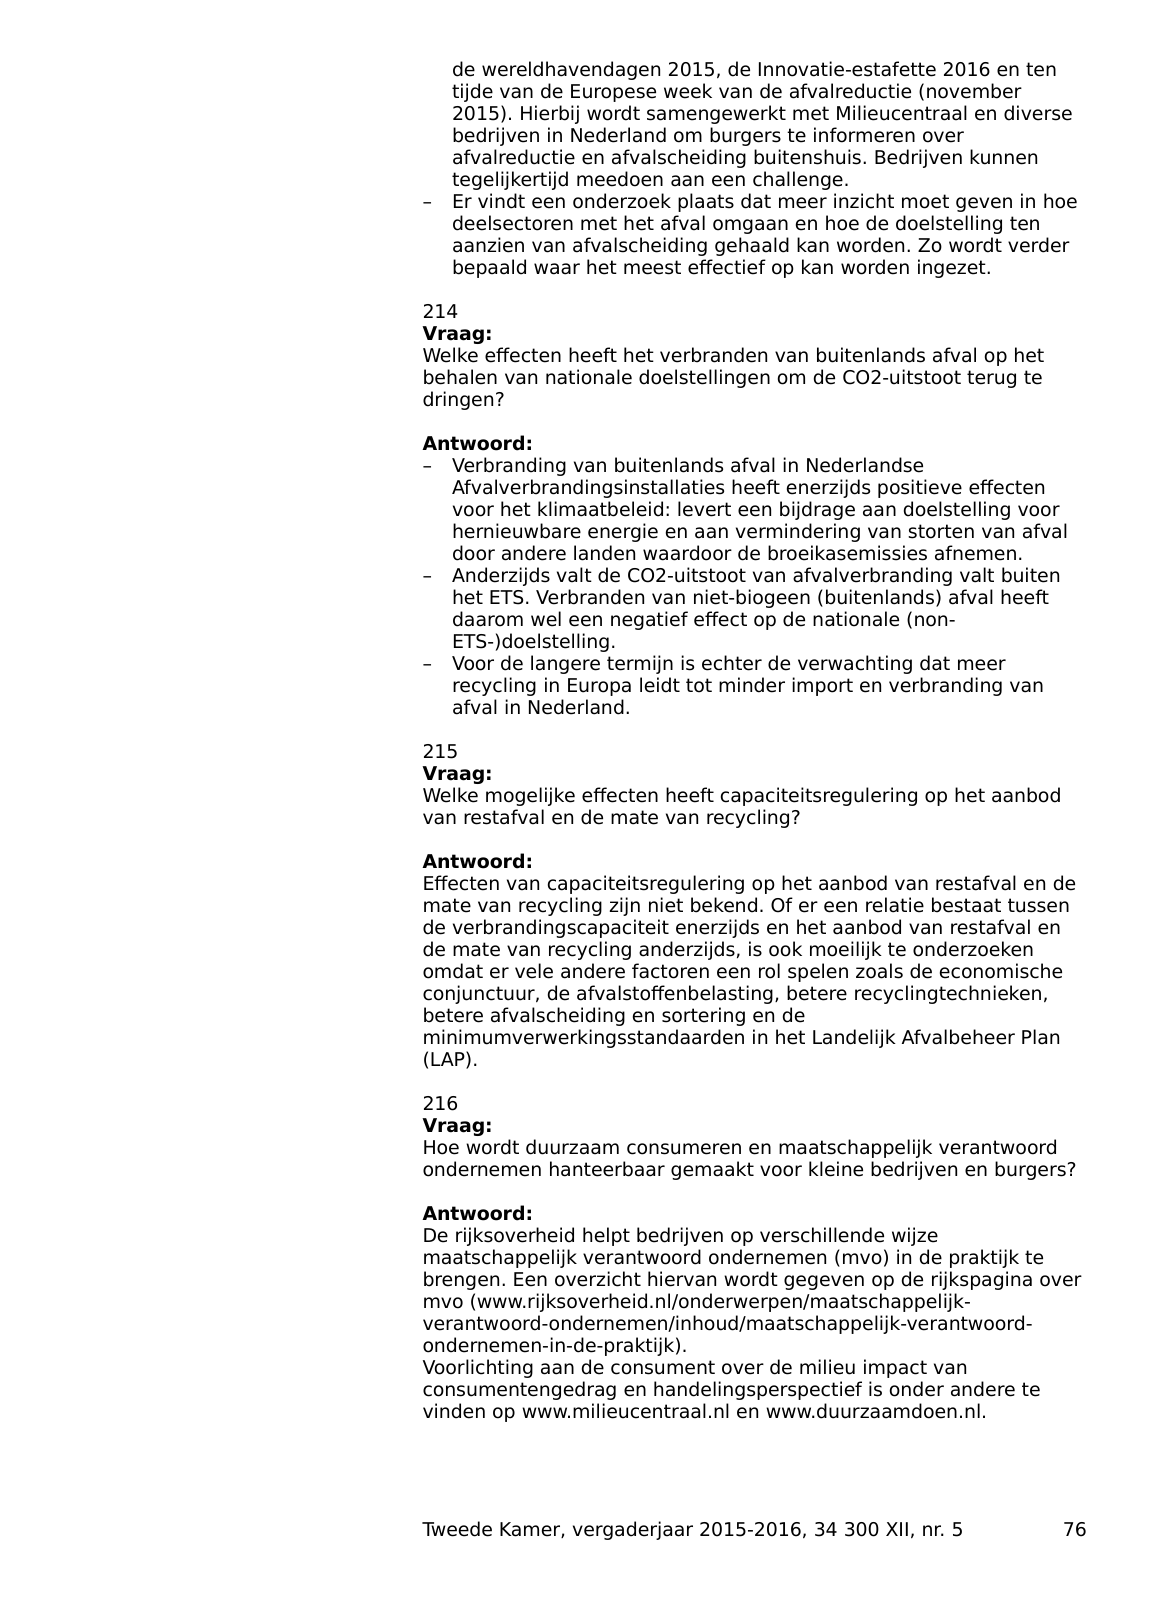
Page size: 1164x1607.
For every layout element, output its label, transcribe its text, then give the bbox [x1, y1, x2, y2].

text 215 [422, 741, 1087, 763]
text Vraag: [422, 763, 1087, 785]
text Antwoord: [422, 1203, 1087, 1225]
text Antwoord: [422, 433, 1087, 455]
text 214 [422, 301, 1087, 323]
text Vraag: [422, 323, 1087, 345]
text Antwoord: [422, 851, 1087, 873]
text Vraag: [422, 1115, 1087, 1137]
text – Verbranding van buitenlands afval in Nederlandse Afvalverbrandingsinstallaties heeft enerzijds positieve effecten voor het klimaatbeleid: levert een bijdrage aan doelstelling voor hernieuwbare energie en aan vermindering van storten van afval door andere landen waardoor de broeikasemissies afnemen. [422, 455, 1087, 565]
text de wereldhavendagen 2015, de Innovatie-estafette 2016 en ten tijde van de Europese week van de afvalreductie (november 2015). Hierbij wordt samengewerkt met Milieucentraal en diverse bedrijven in Nederland om burgers te informeren over afvalreductie en afvalscheiding buitenshuis. Bedrijven kunnen tegelijkertijd meedoen aan een challenge. [422, 59, 1087, 191]
text Welke effecten heeft het verbranden van buitenlands afval op het behalen van nationale doelstellingen om de CO2-uitstoot terug te dringen? [422, 345, 1087, 411]
text Voorlichting aan de consument over de milieu impact van consumentengedrag en handelingsperspectief is onder andere te vinden op www.milieucentraal.nl en www.duurzaamdoen.nl. [422, 1357, 1087, 1423]
text Welke mogelijke effecten heeft capaciteitsregulering op het aanbod van restafval en de mate van recycling? [422, 785, 1087, 829]
text Hoe wordt duurzaam consumeren en maatschappelijk verantwoord ondernemen hanteerbaar gemaakt voor kleine bedrijven en burgers? [422, 1137, 1087, 1181]
text Effecten van capaciteitsregulering op het aanbod van restafval en de mate van recycling zijn niet bekend. Of er een relatie bestaat tussen de verbrandingscapaciteit enerzijds en het aanbod van restafval en de mate van recycling anderzijds, is ook moeilijk te onderzoeken omdat er vele andere factoren een rol spelen zoals de economische conjunctuur, de afvalstoffenbelasting, betere recyclingtechnieken, betere afvalscheiding en sortering en de minimumverwerkingsstandaarden in het Landelijk Afvalbeheer Plan (LAP). [422, 873, 1087, 1071]
text – Anderzijds valt de CO2-uitstoot van afvalverbranding valt buiten het ETS. Verbranden van niet-biogeen (buitenlands) afval heeft daarom wel een negatief effect op de nationale (non-ETS-)doelstelling. [422, 565, 1087, 653]
text De rijksoverheid helpt bedrijven op verschillende wijze maatschappelijk verantwoord ondernemen (mvo) in de praktijk te brengen. Een overzicht hiervan wordt gegeven op de rijkspagina over mvo (www.rijksoverheid.nl/onderwerpen/maatschappelijk-verantwoord-ondernemen/inhoud/maatschappelijk-verantwoord-ondernemen-in-de-praktijk). [422, 1225, 1087, 1357]
text – Er vindt een onderzoek plaats dat meer inzicht moet geven in hoe deelsectoren met het afval omgaan en hoe de doelstelling ten aanzien van afvalscheiding gehaald kan worden. Zo wordt verder bepaald waar het meest effectief op kan worden ingezet. [422, 191, 1087, 279]
text – Voor de langere termijn is echter de verwachting dat meer recycling in Europa leidt tot minder import en verbranding van afval in Nederland. [422, 653, 1087, 719]
text 216 [422, 1093, 1087, 1115]
